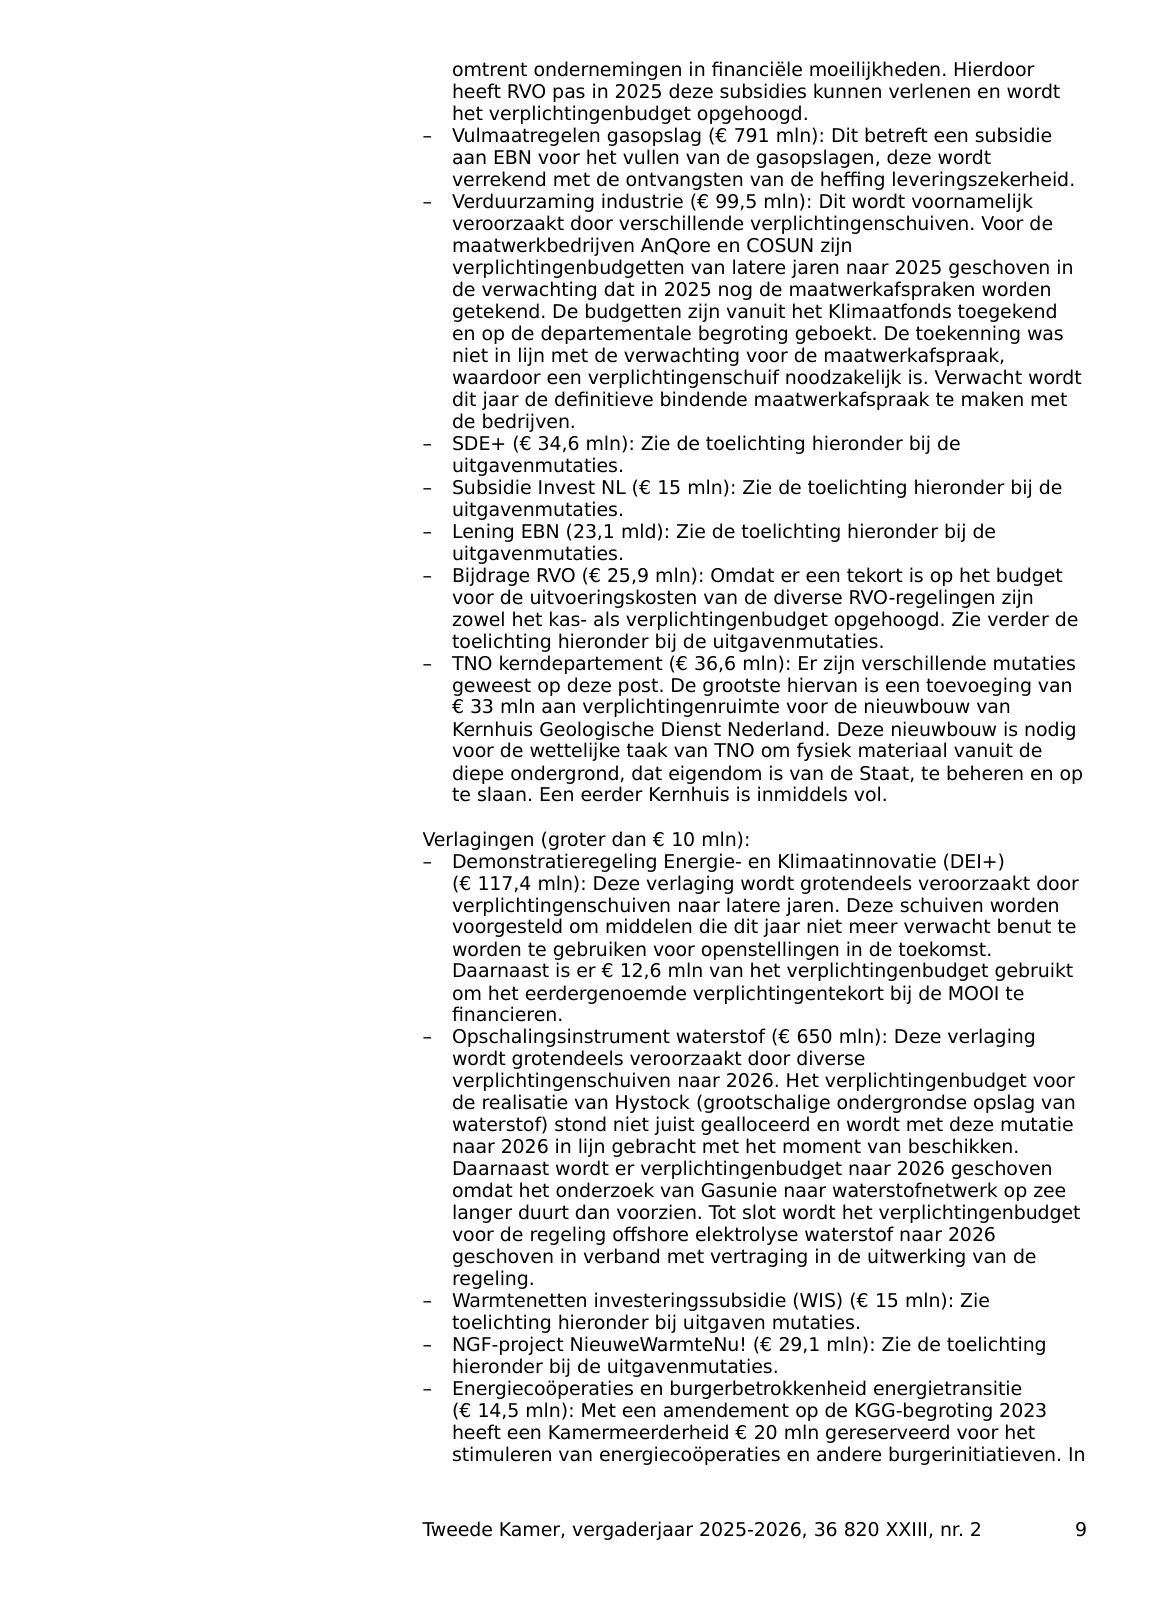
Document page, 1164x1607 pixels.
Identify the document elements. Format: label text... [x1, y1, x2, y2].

text Verlagingen (groter dan € 10 mln): [422, 828, 1087, 851]
text – Demonstratieregeling Energie- en Klimaatinnovatie (DEI+) (€ 117,4 mln): Deze verlaging wordt grotendeels veroorzaakt door verplichtingenschuiven naar latere jaren. Deze schuiven worden voorgesteld om middelen die dit jaar niet meer verwacht benut te worden te gebruiken voor openstellingen in de toekomst. Daarnaast is er € 12,6 mln van het verplichtingenbudget gebruikt om het eerdergenoemde verplichtingentekort bij de MOOI te financieren. [422, 851, 1087, 1026]
text – Subsidie Invest NL (€ 15 mln): Zie de toelichting hieronder bij de uitgavenmutaties. [422, 477, 1087, 521]
text – Verduurzaming industrie (€ 99,5 mln): Dit wordt voornamelijk veroorzaakt door verschillende verplichtingenschuiven. Voor de maatwerkbedrijven AnQore en COSUN zijn verplichtingenbudgetten van latere jaren naar 2025 geschoven in de verwachting dat in 2025 nog de maatwerkafspraken worden getekend. De budgetten zijn vanuit het Klimaatfonds toegekend en op de departementale begroting geboekt. De toekenning was niet in lijn met de verwachting voor de maatwerkafspraak, waardoor een verplichtingenschuif noodzakelijk is. Verwacht wordt dit jaar de definitieve bindende maatwerkafspraak te maken met de bedrijven. [422, 191, 1087, 433]
text – NGF-project NieuweWarmteNu! (€ 29,1 mln): Zie de toelichting hieronder bij de uitgavenmutaties. [422, 1334, 1087, 1378]
text – Vulmaatregelen gasopslag (€ 791 mln): Dit betreft een subsidie aan EBN voor het vullen van de gasopslagen, deze wordt verrekend met de ontvangsten van de heffing leveringszekerheid. [422, 125, 1087, 191]
text – Warmtenetten investeringssubsidie (WIS) (€ 15 mln): Zie toelichting hieronder bij uitgaven mutaties. [422, 1290, 1087, 1334]
text – TNO kerndepartement (€ 36,6 mln): Er zijn verschillende mutaties geweest op deze post. De grootste hiervan is een toevoeging van € 33 mln aan verplichtingenruimte voor de nieuwbouw van Kernhuis Geologische Dienst Nederland. Deze nieuwbouw is nodig voor de wettelijke taak van TNO om fysiek materiaal vanuit de diepe ondergrond, dat eigendom is van de Staat, te beheren en op te slaan. Een eerder Kernhuis is inmiddels vol. [422, 652, 1087, 806]
text – Energiecoöperaties en burgerbetrokkenheid energietransitie (€ 14,5 mln): Met een amendement op de KGG-begroting 2023 heeft een Kamermeerderheid € 20 mln gereserveerd voor het stimuleren van energiecoöperaties en andere burgerinitiatieven. In [422, 1378, 1087, 1466]
text – Lening EBN (23,1 mld): Zie de toelichting hieronder bij de uitgavenmutaties. [422, 521, 1087, 564]
text – SDE+ (€ 34,6 mln): Zie de toelichting hieronder bij de uitgavenmutaties. [422, 433, 1087, 477]
text – Bijdrage RVO (€ 25,9 mln): Omdat er een tekort is op het budget voor de uitvoeringskosten van de diverse RVO-regelingen zijn zowel het kas- als verplichtingenbudget opgehoogd. Zie verder de toelichting hieronder bij de uitgavenmutaties. [422, 564, 1087, 652]
text omtrent ondernemingen in financiële moeilijkheden. Hierdoor heeft RVO pas in 2025 deze subsidies kunnen verlenen en wordt het verplichtingenbudget opgehoogd. [422, 59, 1087, 125]
text – Opschalingsinstrument waterstof (€ 650 mln): Deze verlaging wordt grotendeels veroorzaakt door diverse verplichtingenschuiven naar 2026. Het verplichtingenbudget voor de realisatie van Hystock (grootschalige ondergrondse opslag van waterstof) stond niet juist gealloceerd en wordt met deze mutatie naar 2026 in lijn gebracht met het moment van beschikken. Daarnaast wordt er verplichtingenbudget naar 2026 geschoven omdat het onderzoek van Gasunie naar waterstofnetwerk op zee langer duurt dan voorzien. Tot slot wordt het verplichtingenbudget voor de regeling offshore elektrolyse waterstof naar 2026 geschoven in verband met vertraging in de uitwerking van de regeling. [422, 1026, 1087, 1290]
